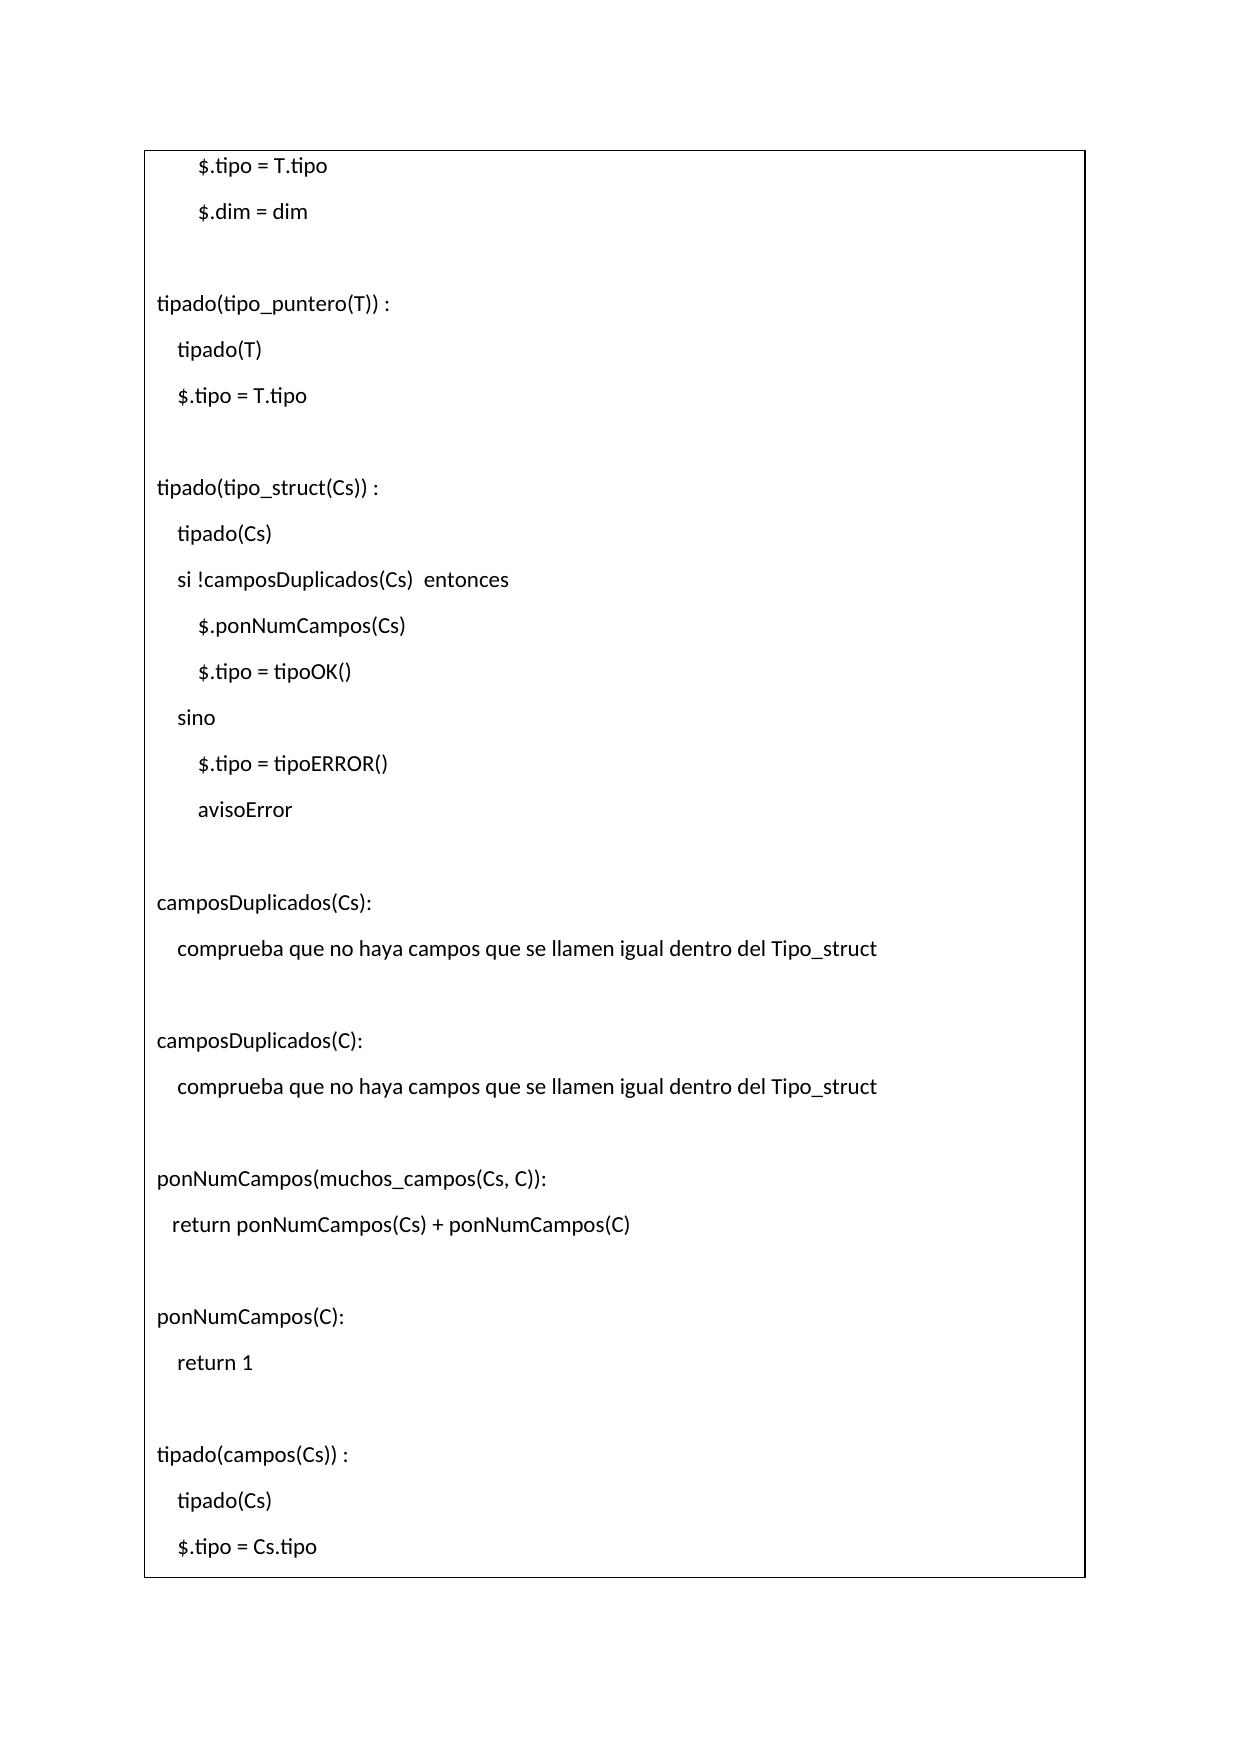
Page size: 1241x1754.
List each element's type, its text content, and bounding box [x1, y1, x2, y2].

table_header $.tipo = T.tipo $.dim = dim tipado(tipo_puntero(T)) : tipado(T) $.tipo = T.tipo tipado(tipo_struct(Cs)) : tipado(Cs) si !camposDuplicados(Cs) entonces $.ponNumCampos(Cs) $.tipo = tipoOK() sino $.tipo = tipoERROR() avisoError camposDuplicados(Cs): comprueba que no haya campos que se llamen igual dentro del Tipo_struct camposDuplicados(C): comprueba que no haya campos que se llamen igual dentro del Tipo_struct ponNumCampos(muchos_campos(Cs, C)): return ponNumCampos(Cs) + ponNumCampos(C) ponNumCampos(C): return 1 tipado(campos(Cs)) : tipado(Cs) $.tipo = Cs.tipo [145, 151, 1084, 1577]
